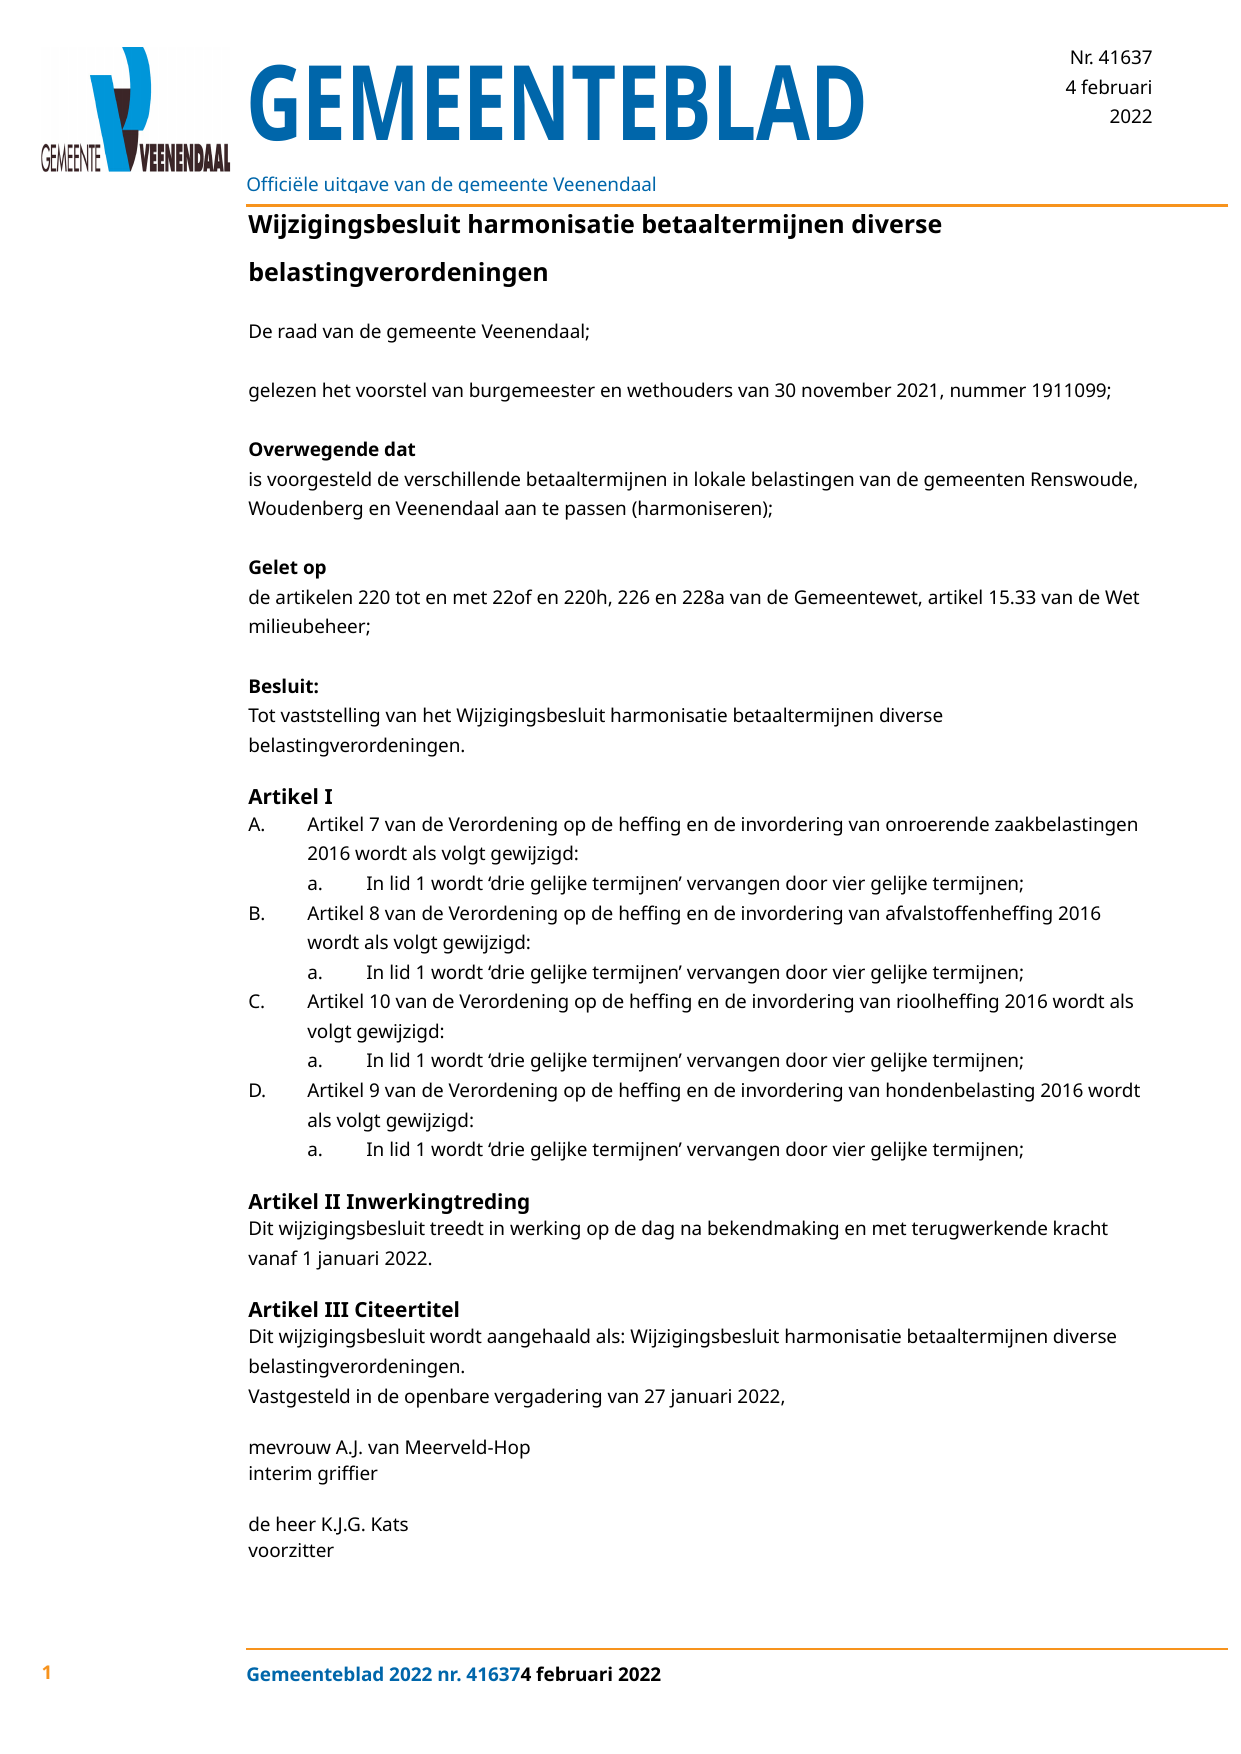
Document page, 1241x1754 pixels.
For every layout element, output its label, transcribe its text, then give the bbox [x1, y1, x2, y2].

text Overwegende dat [248, 436, 1152, 462]
text Vastgesteld in de openbare vergadering van 27 januari 2022, [248, 1383, 1152, 1408]
list Artikel 7 van de Verordening op de heffing en de invordering van onroerende zaakbelastingen 2016 wordt als volgt gewijzigd: [248, 811, 1152, 866]
text Dit wijzigingsbesluit treedt in werking op de dag na bekendmaking en met terugwerkende kracht vanaf 1 januari 2022. [248, 1215, 1152, 1271]
picture [41, 47, 130, 172]
text Artikel II Inwerkingtreding [248, 1187, 1152, 1215]
list Artikel 10 van de Verordening op de heffing en de invordering van rioolheffing 2016 wordt als volgt gewijzigd: [248, 988, 1152, 1044]
text interim griffier [248, 1460, 1152, 1486]
list In lid 1 wordt ‘drie gelijke termijnen’ vervangen door vier gelijke termijnen; [307, 959, 1152, 984]
text Artikel I [248, 782, 1152, 811]
text de artikelen 220 tot en met 22of en 220h, 226 en 228a van de Gemeentewet, artikel 15.33 van de Wet milieubeheer; [248, 584, 1152, 639]
text voorzitter [248, 1537, 1152, 1563]
list Artikel 9 van de Verordening op de heffing en de invordering van hondenbelasting 2016 wordt als volgt gewijzigd: [248, 1077, 1152, 1132]
text gelezen het voorstel van burgemeester en wethouders van 30 november 2021, nummer 1911099; [248, 377, 1152, 403]
text Wijzigingsbesluit harmonisatie betaaltermijnen diverse belastingverordeningen [248, 207, 1152, 288]
text Dit wijzigingsbesluit wordt aangehaald als: Wijzigingsbesluit harmonisatie betaaltermijnen diverse belastingverordeningen. [248, 1324, 1152, 1379]
text de heer K.J.G. Kats [248, 1511, 1152, 1537]
list In lid 1 wordt ‘drie gelijke termijnen’ vervangen door vier gelijke termijnen; [307, 1048, 1152, 1073]
picture [123, 47, 231, 172]
list In lid 1 wordt ‘drie gelijke termijnen’ vervangen door vier gelijke termijnen; [307, 870, 1152, 896]
text De raad van de gemeente Veenendaal; [248, 318, 1152, 344]
text Artikel III Citeertitel [248, 1295, 1152, 1324]
text Tot vaststelling van het Wijzigingsbesluit harmonisatie betaaltermijnen diverse belastingverordeningen. [248, 702, 1152, 758]
text Gelet op [248, 554, 1152, 580]
text mevrouw A.J. van Meerveld-Hop [248, 1434, 1152, 1460]
text is voorgesteld de verschillende betaaltermijnen in lokale belastingen van de gemeenten Renswoude, Woudenberg en Veenendaal aan te passen (harmoniseren); [248, 466, 1152, 521]
list In lid 1 wordt ‘drie gelijke termijnen’ vervangen door vier gelijke termijnen; [307, 1136, 1152, 1162]
text Besluit: [248, 673, 1152, 699]
list Artikel 8 van de Verordening op de heffing en de invordering van afvalstoffenheffing 2016 wordt als volgt gewijzigd: [248, 900, 1152, 955]
